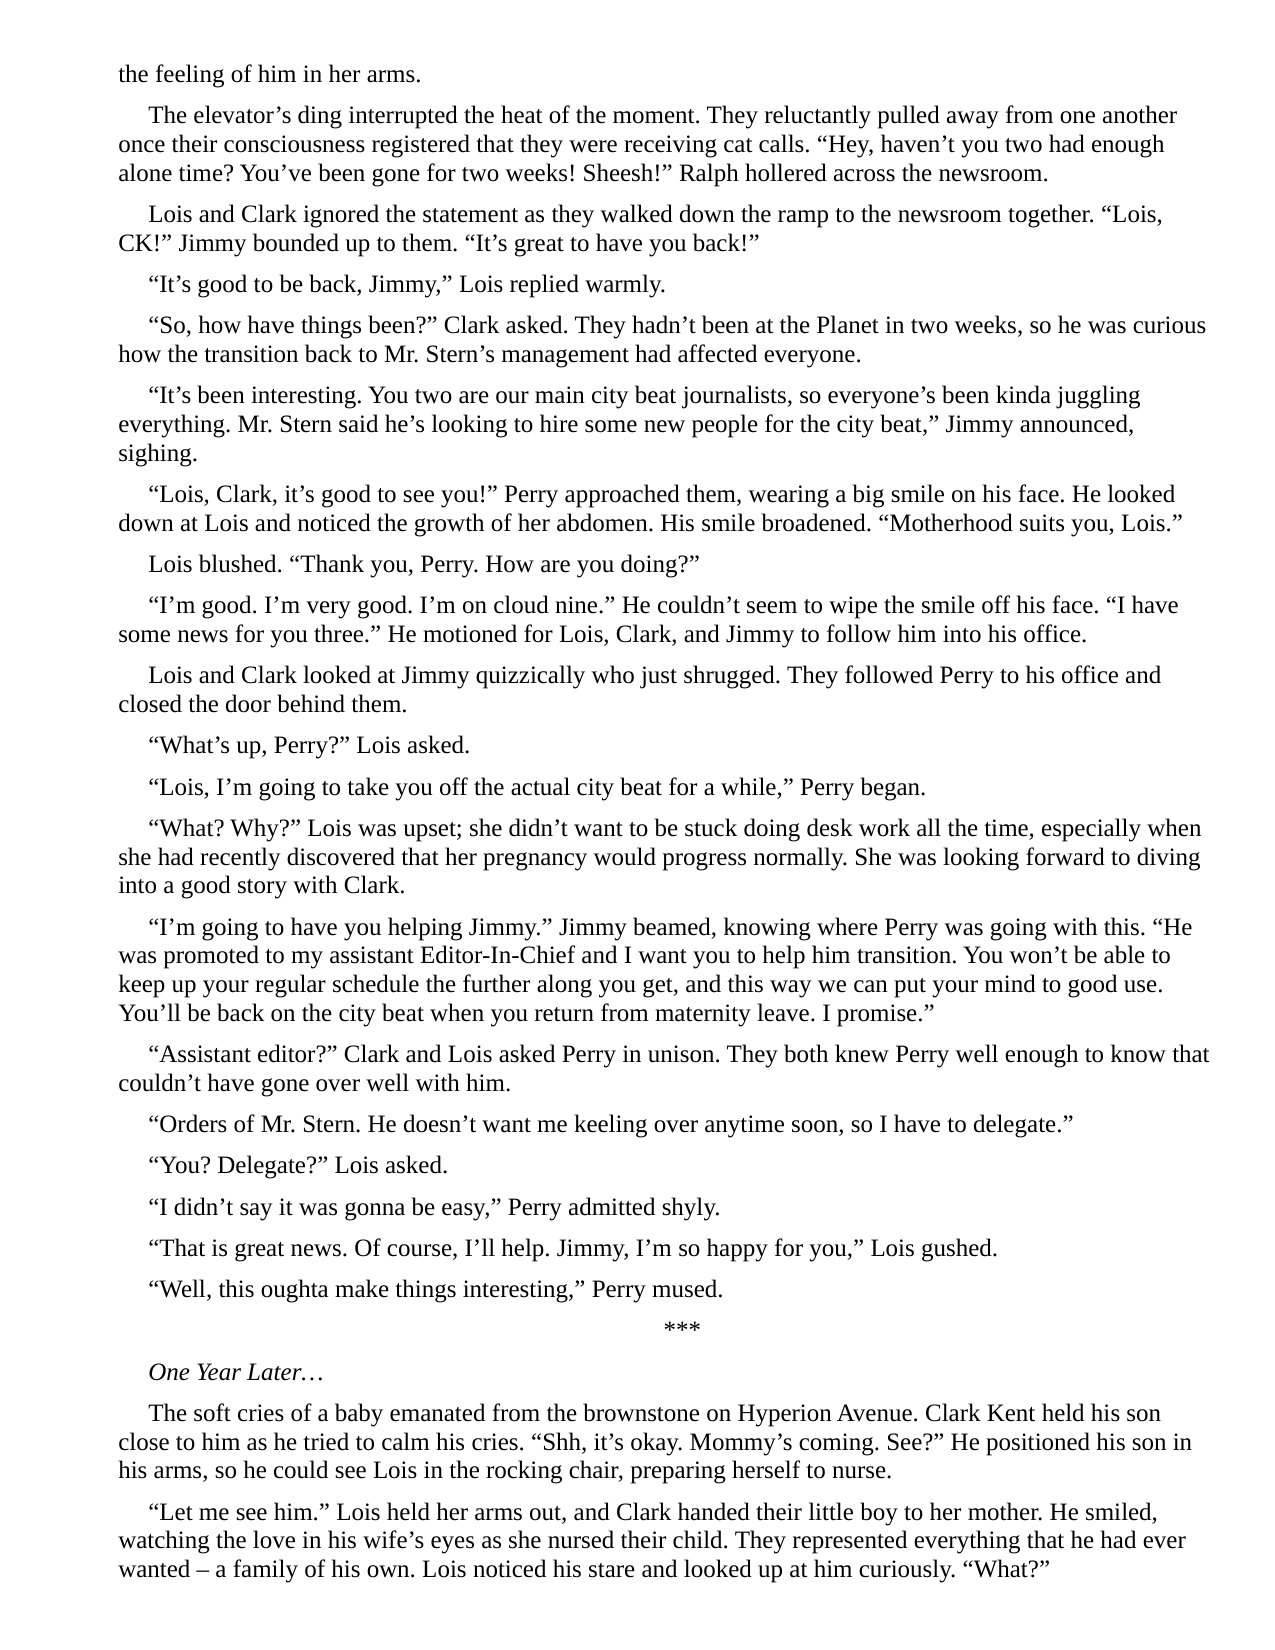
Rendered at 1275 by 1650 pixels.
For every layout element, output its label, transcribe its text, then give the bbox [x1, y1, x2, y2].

text “I’m good. I’m very good. I’m on cloud nine.” He couldn’t seem to wipe the smile off his face. “I have some news for you three.” He motioned for Lois, Clark, and Jimmy to follow him into his office. [118, 590, 1216, 648]
text “Orders of Mr. Stern. He doesn’t want me keeling over anytime soon, so I have to delegate.” [118, 1109, 1216, 1138]
text “You? Delegate?” Lois asked. [118, 1150, 1216, 1179]
text *** [118, 1315, 1216, 1344]
text Lois and Clark looked at Jimmy quizzically who just shrugged. They followed Perry to his office and closed the door behind them. [118, 660, 1216, 718]
text Lois blushed. “Thank you, Perry. How are you doing?” [118, 549, 1216, 578]
text The elevator’s ding interrupted the heat of the moment. They reluctantly pulled away from one another once their consciousness registered that they were receiving cat calls. “Hey, haven’t you two had enough alone time? You’ve been gone for two weeks! Sheesh!” Ralph hollered across the newsroom. [118, 100, 1216, 187]
text “What? Why?” Lois was upset; she didn’t want to be stuck doing desk work all the time, especially when she had recently discovered that her pregnancy would progress normally. She was looking forward to diving into a good story with Clark. [118, 813, 1216, 899]
text “Lois, I’m going to take you off the actual city beat for a while,” Perry began. [118, 772, 1216, 800]
text The soft cries of a baby emanated from the brownstone on Hyperion Avenue. Clark Kent held his son close to him as he tried to calm his cries. “Shh, it’s okay. Mommy’s coming. See?” He positioned his son in his arms, so he could see Lois in the rocking chair, preparing herself to nurse. [118, 1398, 1216, 1484]
text “So, how have things been?” Clark asked. They hadn’t been at the Planet in two weeks, so he was curious how the transition back to Mr. Stern’s management had affected everyone. [118, 310, 1216, 368]
text “Let me see him.” Lois held her arms out, and Clark handed their little boy to her mother. He smiled, watching the love in his wife’s eyes as she nursed their child. They represented everything that he had ever wanted – a family of his own. Lois noticed his stare and looked up at him curiously. “What?” [118, 1497, 1216, 1583]
text the feeling of him in her arms. [118, 59, 1216, 88]
text “Lois, Clark, it’s good to see you!” Perry approached them, wearing a big smile on his face. He looked down at Lois and noticed the growth of her abdomen. His smile broadened. “Motherhood suits you, Lois.” [118, 479, 1216, 537]
text “What’s up, Perry?” Lois asked. [118, 730, 1216, 759]
text “Well, this oughta make things interesting,” Perry mused. [118, 1274, 1216, 1303]
text “I’m going to have you helping Jimmy.” Jimmy beamed, knowing where Perry was going with this. “He was promoted to my assistant Editor-In-Chief and I want you to help him transition. You won’t be able to keep up your regular schedule the further along you get, and this way we can put your mind to good use. You’ll be back on the city beat when you return from maternity leave. I promise.” [118, 912, 1216, 1027]
text “I didn’t say it was gonna be easy,” Perry admitted shyly. [118, 1192, 1216, 1220]
text “It’s good to be back, Jimmy,” Lois replied warmly. [118, 269, 1216, 298]
text “It’s been interesting. You two are our main city beat journalists, so everyone’s been kinda juggling everything. Mr. Stern said he’s looking to hire some new people for the city beat,” Jimmy announced, sighing. [118, 380, 1216, 467]
text “Assistant editor?” Clark and Lois asked Perry in unison. They both knew Perry well enough to know that couldn’t have gone over well with him. [118, 1039, 1216, 1097]
text One Year Later… [118, 1357, 1216, 1385]
text “That is great news. Of course, I’ll help. Jimmy, I’m so happy for you,” Lois gushed. [118, 1233, 1216, 1262]
text Lois and Clark ignored the statement as they walked down the ramp to the newsroom together. “Lois, CK!” Jimmy bounded up to them. “It’s great to have you back!” [118, 199, 1216, 257]
